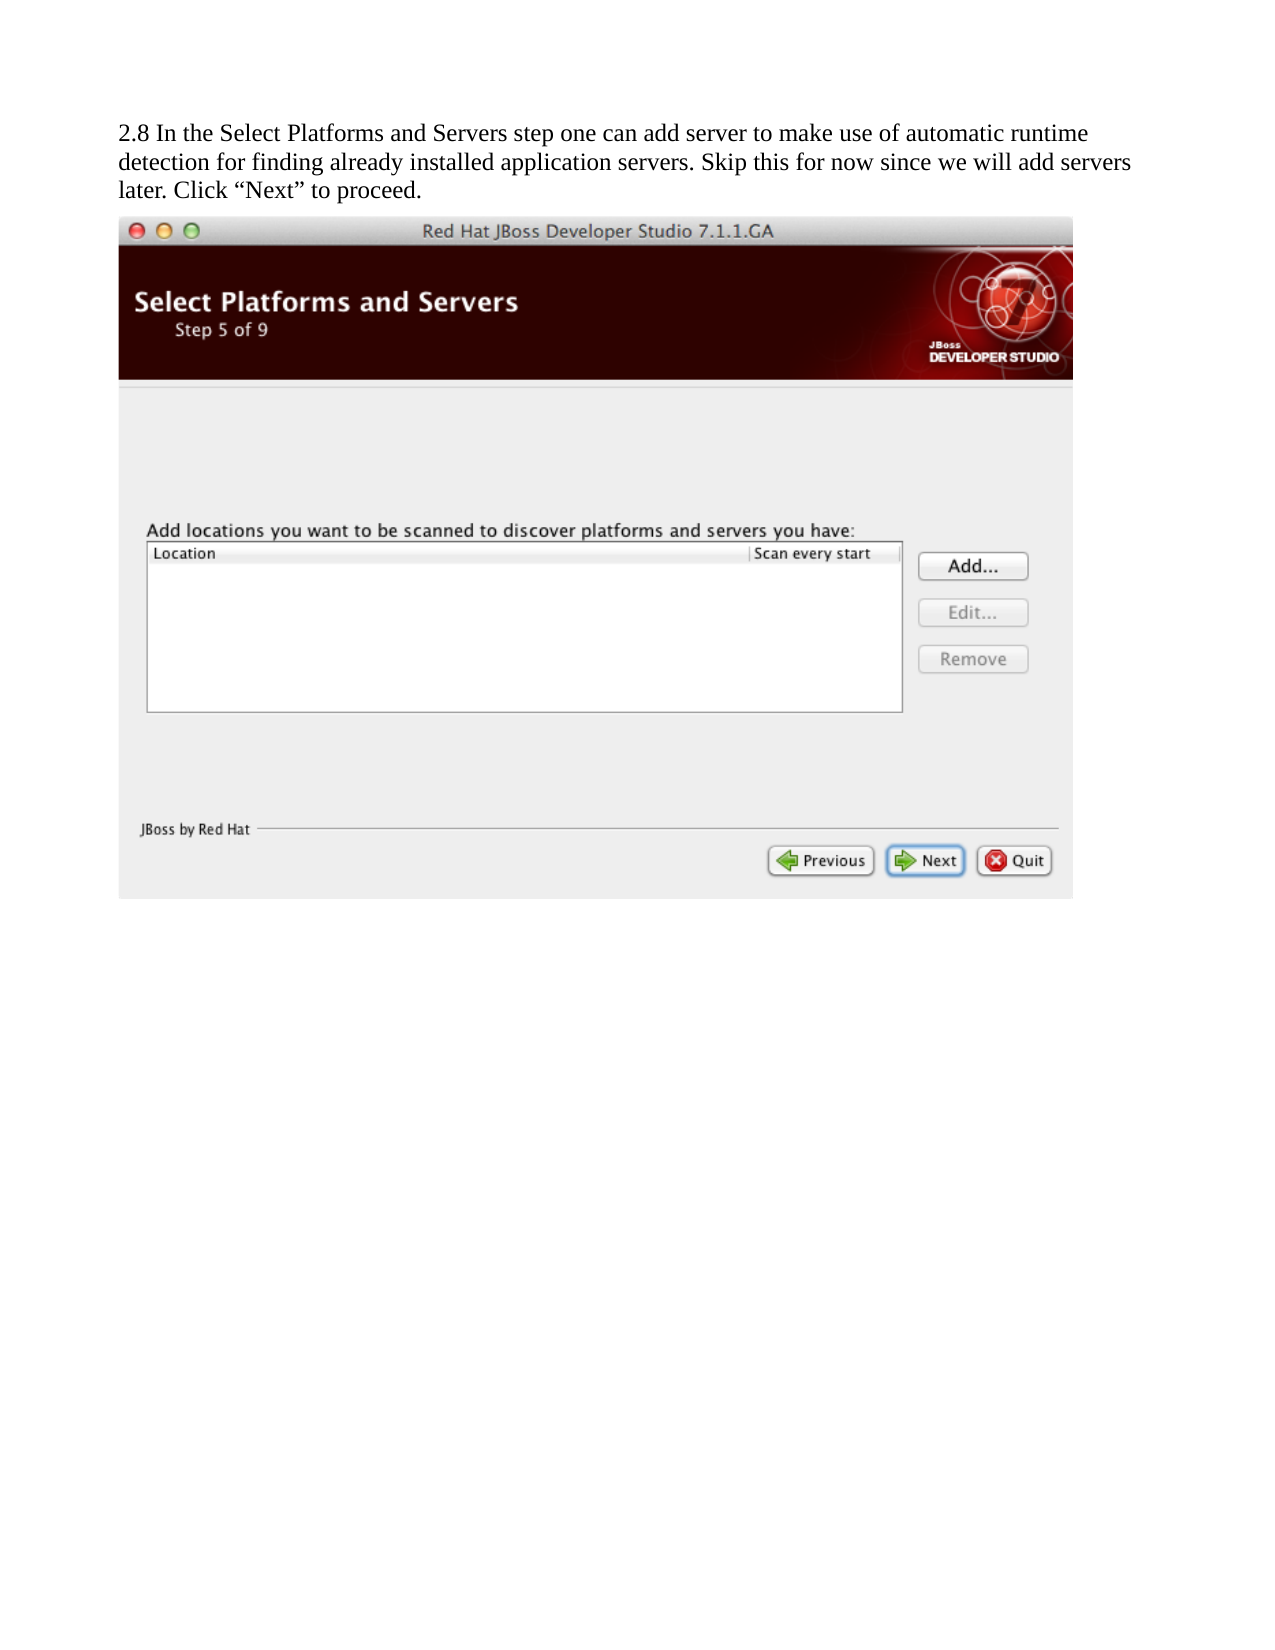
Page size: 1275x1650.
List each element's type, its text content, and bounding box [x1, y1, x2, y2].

picture [118, 216, 1073, 899]
text 2.8 In the Select Platforms and Servers step one can add server to make use of automatic runtime detection for finding already installed application servers. Skip this for now since we will add servers later. Click “Next” to proceed. [118, 118, 1157, 204]
